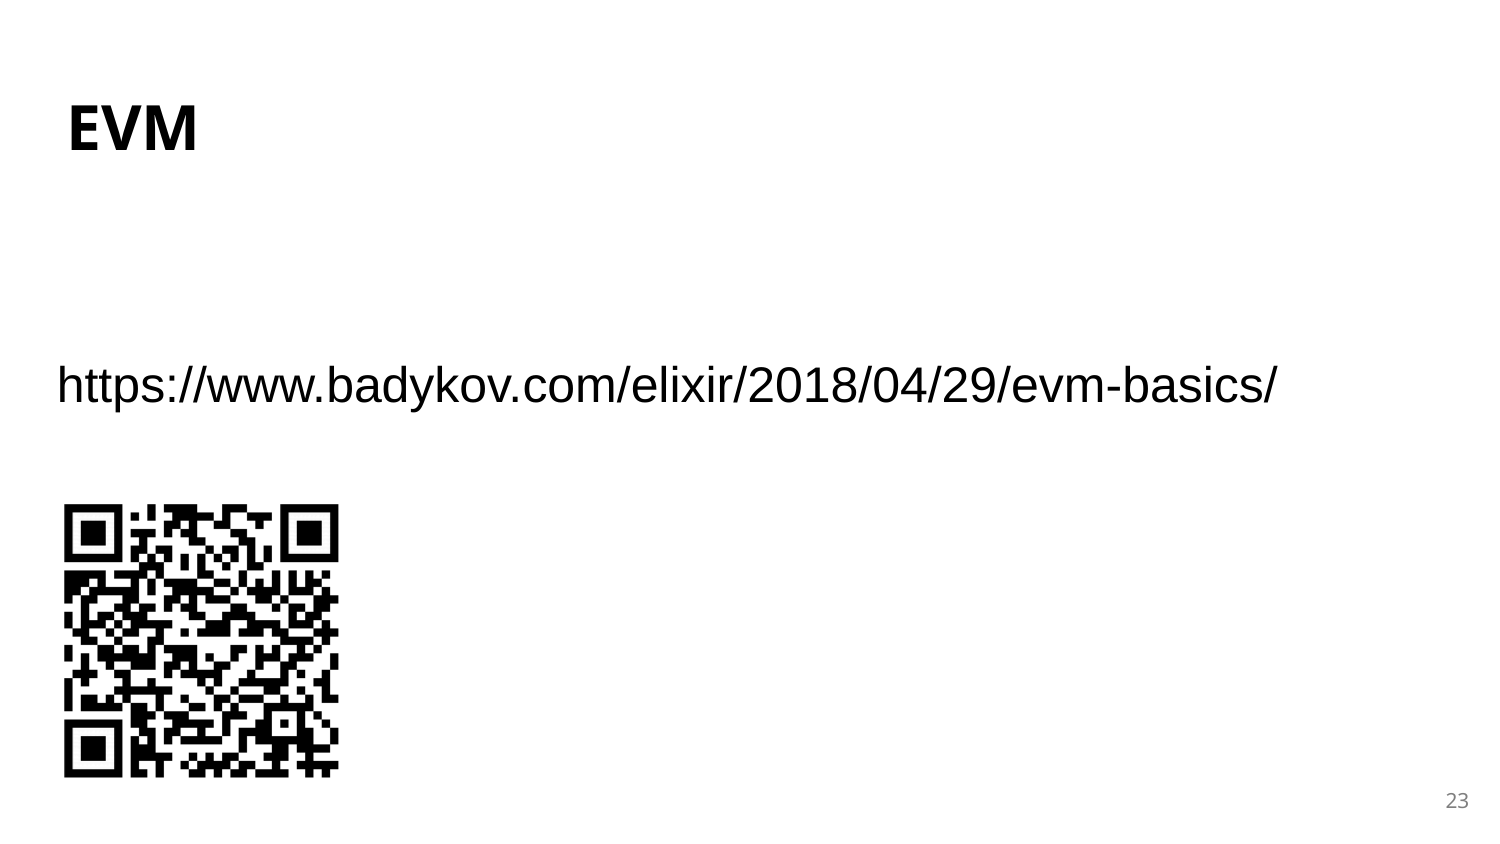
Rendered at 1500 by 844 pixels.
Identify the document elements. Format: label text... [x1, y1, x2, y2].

text_box https://www.badykov.com/elixir/2018/04/29/evm-basics/ [41, 337, 1397, 440]
title EVM [51, 72, 1449, 176]
picture [24, 464, 380, 819]
slide_number [1394, 769, 1484, 834]
